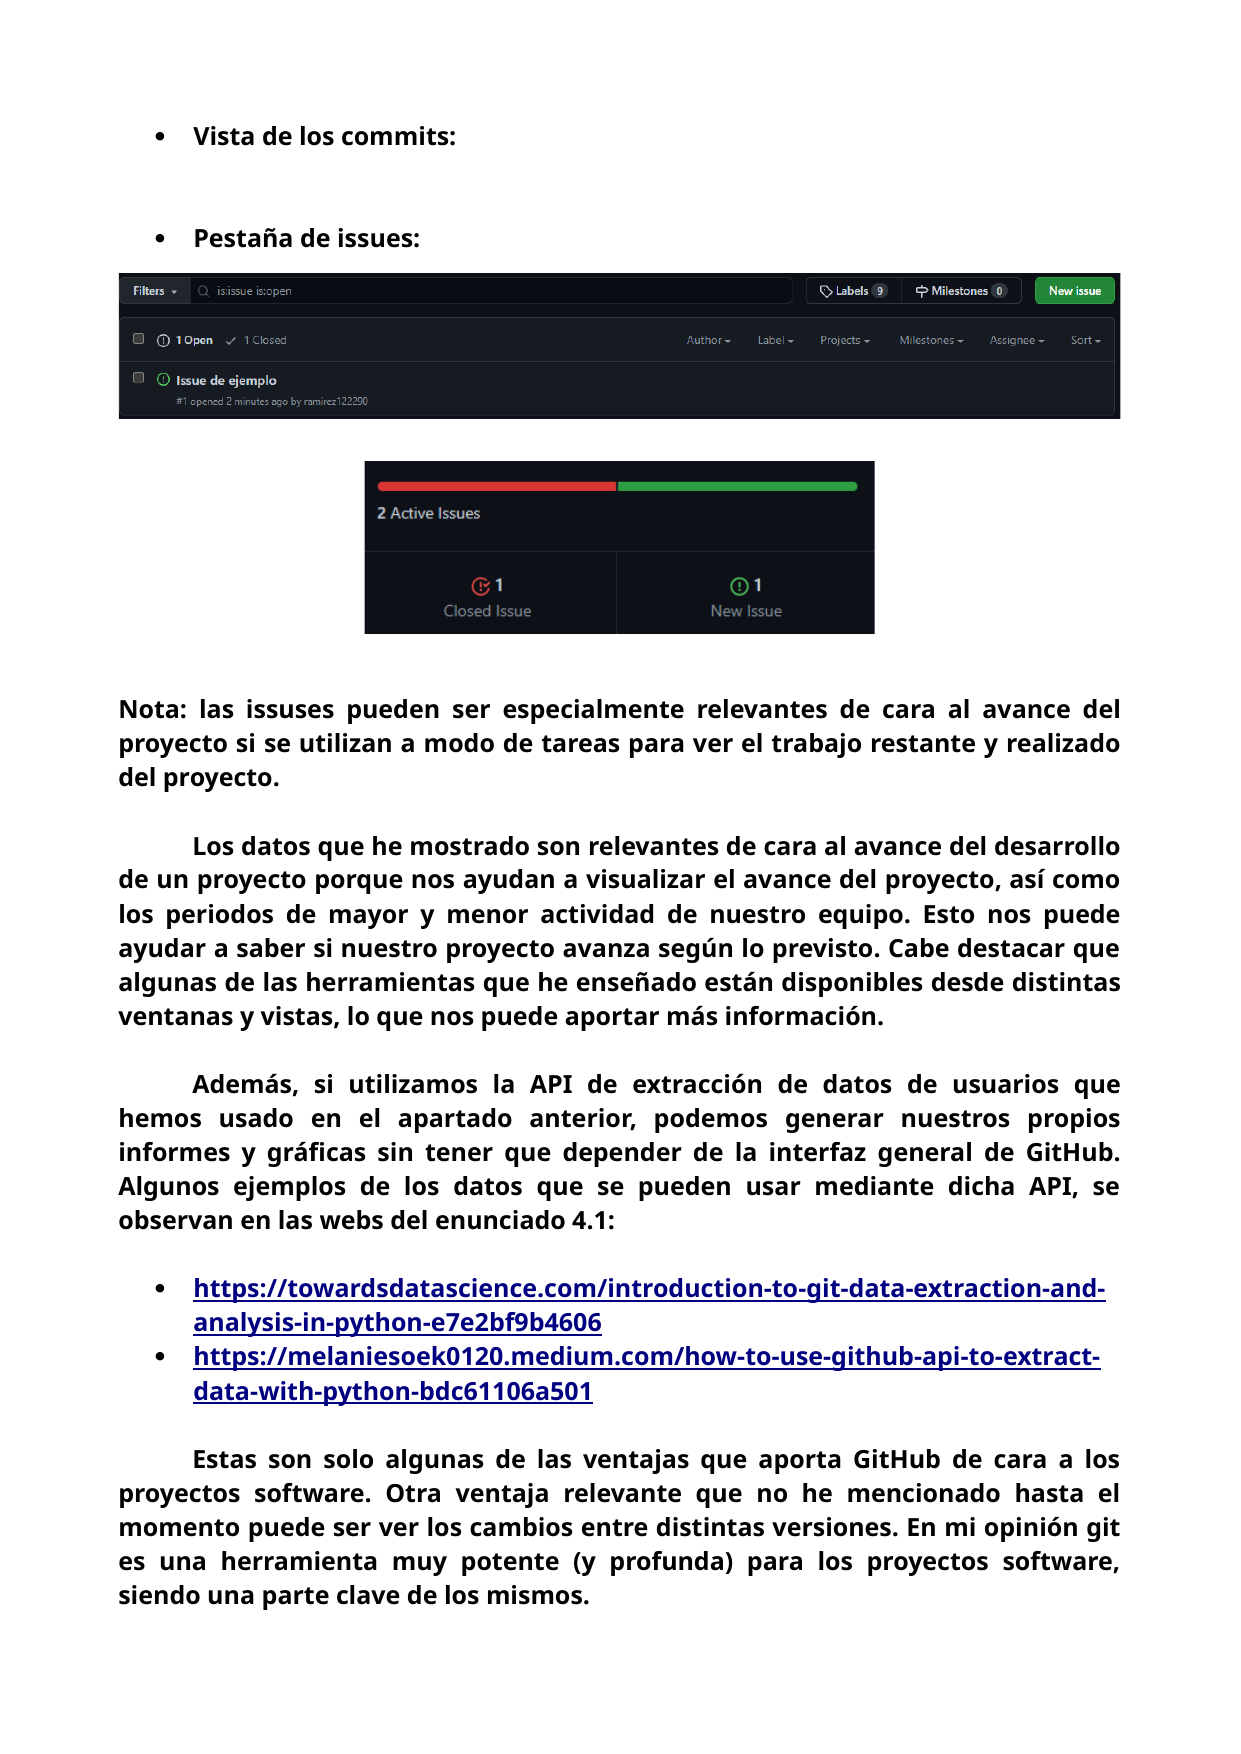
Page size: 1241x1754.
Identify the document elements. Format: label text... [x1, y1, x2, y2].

text Los datos que he mostrado son relevantes de cara al avance del desarrollo de un proyecto porque nos ayudan a visualizar el avance del proyecto, así como los periodos de mayor y menor actividad de nuestro equipo. Esto nos puede ayudar a saber si nuestro proyecto avanza según lo previsto. Cabe destacar que algunas de las herramientas que he enseñado están disponibles desde distintas ventanas y vistas, lo que nos puede aportar más información. [118, 828, 1122, 1032]
text Nota: las issuses pueden ser especialmente relevantes de cara al avance del proyecto si se utilizan a modo de tareas para ver el trabajo restante y realizado del proyecto. [118, 692, 1122, 794]
list https://melaniesoek0120.medium.com/how-to-use-github-api-to-extract-data-with-python-bdc61106a501 [156, 1339, 1122, 1407]
list Pestaña de issues: [156, 220, 1122, 254]
text Además, si utilizamos la API de extracción de datos de usuarios que hemos usado en el apartado anterior, podemos generar nuestros propios informes y gráficas sin tener que depender de la interfaz general de GitHub. Algunos ejemplos de los datos que se pueden usar mediante dicha API, se observan en las webs del enunciado 4.1: [118, 1067, 1122, 1237]
text Estas son solo algunas de las ventajas que aporta GitHub de cara a los proyectos software. Otra ventaja relevante que no he mencionado hasta el momento puede ser ver los cambios entre distintas versiones. En mi opinión git es una herramienta muy potente (y profunda) para los proyectos software, siendo una parte clave de los mismos. [118, 1441, 1122, 1612]
list Vista de los commits: [156, 118, 1122, 152]
list https://towardsdatascience.com/introduction-to-git-data-extraction-and-analysis-in-python-e7e2bf9b4606 [156, 1271, 1122, 1339]
